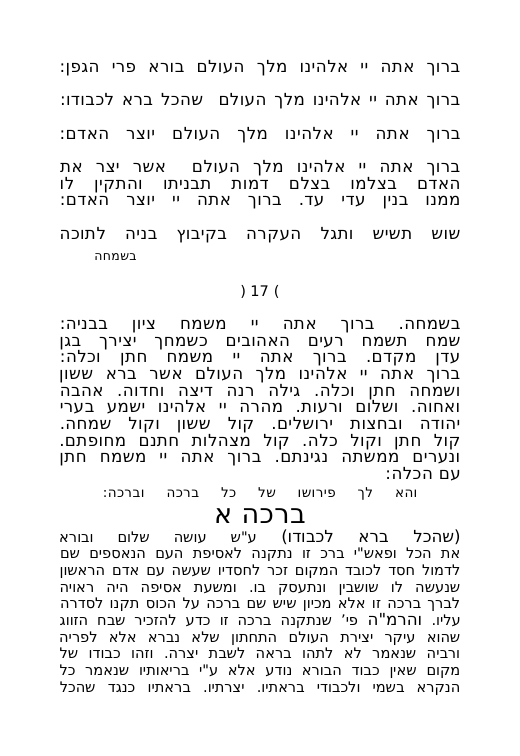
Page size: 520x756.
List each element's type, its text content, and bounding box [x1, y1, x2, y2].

text עם הכלה: [59, 466, 461, 483]
text והא לך פירושו של כל ברכה וברכה: [59, 483, 461, 502]
text שמח תשמח רעים האהובים כשמחך יצירך בגן [59, 333, 461, 349]
text ונערים ממשתה נגינתם. ברוך אתה יי משמח חתן [59, 449, 461, 466]
text בשמחה [59, 245, 461, 264]
text ברוך אתה יי אלהינו מלך העולם אשר יצר את [59, 159, 461, 176]
text יהודה ובחצות ירושלים. קול ששון וקול שמחה. [59, 416, 461, 433]
text ברכה א [59, 502, 461, 529]
text ברוך אתה יי אלהינו מלך העולם אשר ברא ששון [59, 366, 461, 383]
text ממנו בנין עדי עד. ברוך אתה יי יוצר האדם: [59, 192, 461, 209]
text ברוך אתה יי אלהינו מלך העולם יוצר האדם: [59, 126, 461, 142]
text ורביה שנאמר לא לתהו בראה לשבת יצרה. וזהו כבודו של [59, 645, 461, 662]
text קול חתן וקול כלה. קול מצהלות חתנם מחופתם. [59, 433, 461, 449]
text שהוא עיקר יצירת העולם התחתון שלא נברא אלא לפריה [59, 629, 461, 645]
text ואחוה. ושלום ורעות. מהרה יי אלהינו ישמע בערי [59, 399, 461, 416]
text (שהכל ברא לכבודו) ע"ש עושה שלום ובורא [59, 529, 461, 545]
text שנעשה לו שושבין ונתעסק בו. ומשעת אסיפה היה ראויה [59, 579, 461, 595]
text לדמול חסד לכובד המקום זכר לחסדיו שעשה עם אדם הראשון [59, 562, 461, 579]
text הנקרא בשמי ולכבודי בראתיו. יצרתיו. בראתיו כנגד שהכל [59, 679, 461, 695]
text לברך ברכה זו אלא מכיון שיש שם ברכה על הכוס תקנו לסדרה [59, 595, 461, 612]
text ושמחה חתן וכלה. גילה רנה דיצה וחדוה. אהבה [59, 383, 461, 399]
text את הכל ופאש"י ברכ זו נתקנה לאסיפת העם הנאספים שם [59, 545, 461, 562]
text שוש תשיש ותגל העקרה בקיבוץ בניה לתוכה [59, 226, 461, 242]
text ברוך אתה יי אלהינו מלך העולם בורא פרי הגפן: [59, 59, 461, 76]
text ברוך אתה יי אלהינו מלך העולם שהכל ברא לכבודו: [59, 92, 461, 109]
text בשמחה. ברוך אתה יי משמח ציון בבניה: [59, 316, 461, 333]
text מקום שאין כבוד הבורא נודע אלא ע"י בריאותיו שנאמר כל [59, 662, 461, 679]
text עדן מקדם. ברוך אתה יי משמח חתן וכלה: [59, 349, 461, 366]
text האדם בצלמו בצלם דמות תבניתו והתקין לו [59, 176, 461, 192]
text ) 17 ( [59, 283, 461, 299]
text עליו. והרמ"ה פי’ שנתקנה ברכה זו כדע להזכיר שבח הזווג [59, 612, 461, 629]
